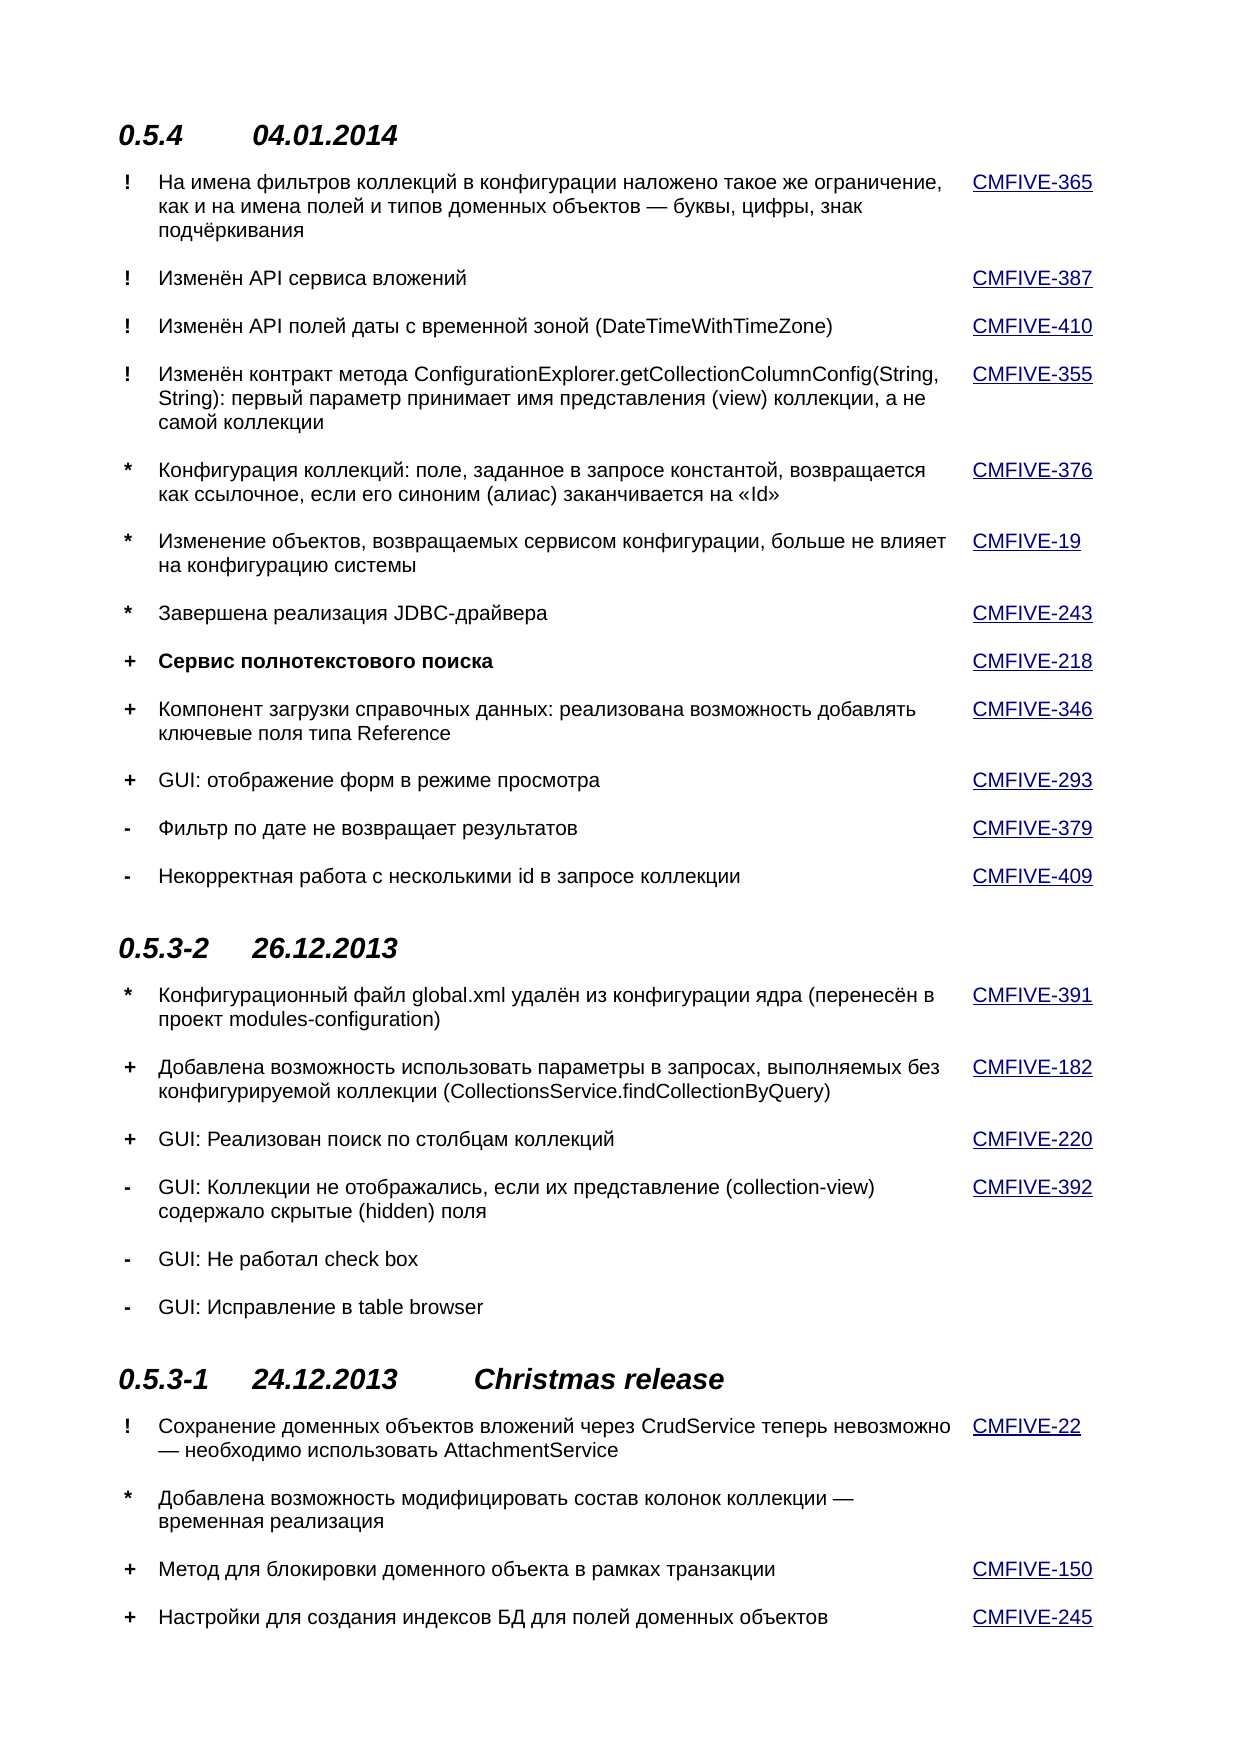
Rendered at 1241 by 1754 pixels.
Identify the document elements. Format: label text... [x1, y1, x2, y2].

table_cell * [118, 1480, 152, 1551]
table_cell Сервис полнотекстового поиска [153, 643, 966, 691]
table_cell CMFIVE-220 [966, 1121, 1123, 1169]
table_cell CMFIVE-182 [966, 1049, 1123, 1121]
table_cell CMFIVE-243 [966, 595, 1123, 643]
table_cell CMFIVE-346 [966, 691, 1123, 762]
subtitle 0.5.3-2 26.12.2013 [118, 931, 1122, 965]
table_cell Изменение объектов, возвращаемых сервисом конфигурации, больше не влияет на конфигурацию системы [153, 524, 966, 595]
table_cell Фильтр по дате не возвращает результатов [153, 810, 966, 858]
table_cell ! [118, 260, 152, 308]
table_cell + [118, 1121, 152, 1169]
table_cell + [118, 691, 152, 762]
subtitle 0.5.4 04.01.2014 [118, 118, 1122, 152]
table_cell + [118, 1049, 152, 1121]
table_cell Изменён контракт метода ConfigurationExplorer.getCollectionColumnConfig(String, String): первый параметр принимает имя представления (view) коллекции, а не самой коллекции [153, 356, 966, 452]
table_cell [966, 1480, 1123, 1551]
table_cell * [118, 524, 152, 595]
table_header CMFIVE-391 [966, 977, 1123, 1049]
table_cell Изменён API полей даты с временной зоной (DateTimeWithTimeZone) [153, 308, 966, 356]
table_cell Конфигурация коллекций: поле, заданное в запросе константой, возвращается как ссылочное, если его синоним (алиас) заканчивается на «Id» [153, 452, 966, 523]
table_cell CMFIVE-355 [966, 356, 1123, 452]
table_header Сохранение доменных объектов вложений через CrudService теперь невозможно — необходимо использовать AttachmentService [153, 1408, 966, 1479]
table_cell - [118, 1169, 152, 1241]
table_cell GUI: Не работал check box [153, 1241, 966, 1289]
table_cell Завершена реализация JDBC-драйвера [153, 595, 966, 643]
table_cell GUI: Исправление в table browser [153, 1289, 966, 1337]
table_header CMFIVE-365 [966, 164, 1123, 260]
table_cell CMFIVE-392 [966, 1169, 1123, 1241]
table_cell + [118, 1551, 152, 1599]
table_cell GUI: Реализован поиск по столбцам коллекций [153, 1121, 966, 1169]
table_cell Некорректная работа с несколькими id в запросе коллекции [153, 858, 966, 906]
table_cell + [118, 1599, 152, 1635]
table_cell - [118, 810, 152, 858]
subtitle 0.5.3-1 24.12.2013 Christmas release [118, 1362, 1122, 1395]
table_cell - [118, 858, 152, 906]
table_cell Добавлена возможность использовать параметры в запросах, выполняемых без конфигурируемой коллекции (CollectionsService.findCollectionByQuery) [153, 1049, 966, 1121]
table_cell * [118, 452, 152, 523]
table_cell + [118, 643, 152, 691]
table_cell CMFIVE-376 [966, 452, 1123, 523]
table_cell CMFIVE-150 [966, 1551, 1123, 1599]
table_cell CMFIVE-387 [966, 260, 1123, 308]
table_cell CMFIVE-410 [966, 308, 1123, 356]
table_cell CMFIVE-19 [966, 524, 1123, 595]
table_cell CMFIVE-293 [966, 763, 1123, 810]
table_cell - [118, 1289, 152, 1337]
table_cell CMFIVE-218 [966, 643, 1123, 691]
table_cell - [118, 1241, 152, 1289]
table_cell CMFIVE-409 [966, 858, 1123, 906]
table_header На имена фильтров коллекций в конфигурации наложено такое же ограничение, как и на имена полей и типов доменных объектов — буквы, цифры, знак подчёркивания [153, 164, 966, 260]
table_cell ! [118, 356, 152, 452]
table_cell GUI: Коллекции не отображались, если их представление (collection-view) содержало скрытые (hidden) поля [153, 1169, 966, 1241]
table_header ! [118, 1408, 152, 1479]
table_cell Добавлена возможность модифицировать состав колонок коллекции — временная реализация [153, 1480, 966, 1551]
table_header CMFIVE-22 [966, 1408, 1123, 1479]
table_header * [118, 977, 152, 1049]
table_cell + [118, 763, 152, 810]
table_cell * [118, 595, 152, 643]
table_cell ! [118, 308, 152, 356]
table_header ! [118, 164, 152, 260]
table_cell Настройки для создания индексов БД для полей доменных объектов [153, 1599, 966, 1635]
table_cell [966, 1241, 1123, 1289]
table_cell Изменён API сервиса вложений [153, 260, 966, 308]
table_cell [966, 1289, 1123, 1337]
table_cell Компонент загрузки справочных данных: реализована возможность добавлять ключевые поля типа Reference [153, 691, 966, 762]
table_header Конфигурационный файл global.xml удалён из конфигурации ядра (перенесён в проект modules-configuration) [153, 977, 966, 1049]
table_cell CMFIVE-245 [966, 1599, 1123, 1635]
table_cell GUI: отображение форм в режиме просмотра [153, 763, 966, 810]
table_cell Метод для блокировки доменного объекта в рамках транзакции [153, 1551, 966, 1599]
table_cell CMFIVE-379 [966, 810, 1123, 858]
